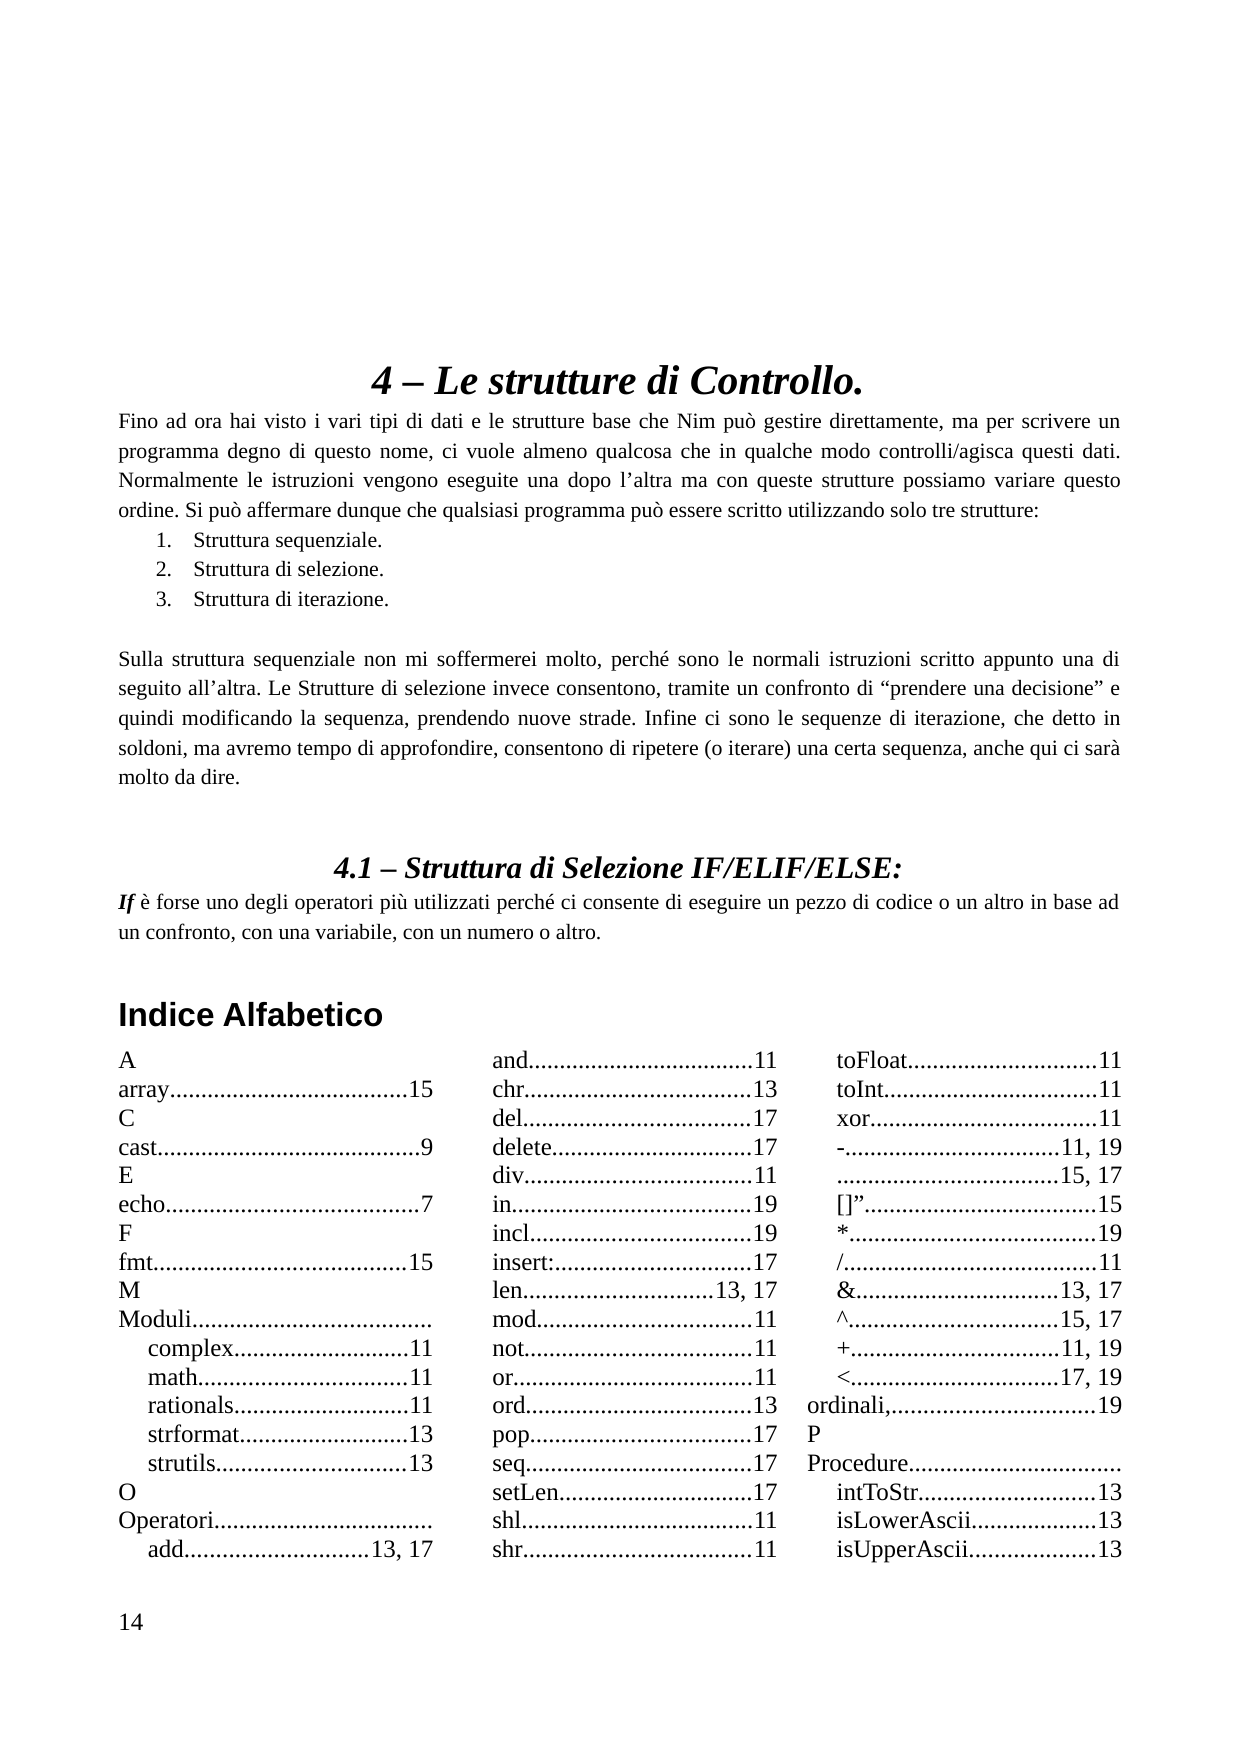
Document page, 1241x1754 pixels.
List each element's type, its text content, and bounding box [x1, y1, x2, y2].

text / 11 [836, 1247, 1122, 1276]
text + 11, 19 [836, 1333, 1122, 1362]
text O [118, 1477, 433, 1506]
text add 13, 17 [148, 1534, 433, 1563]
text P [807, 1419, 1122, 1448]
text cast 9 [118, 1132, 433, 1161]
text shl 11 [492, 1506, 777, 1534]
text toInt 11 [836, 1074, 1122, 1103]
text ^ 15, 17 [836, 1304, 1122, 1333]
text not 11 [492, 1333, 777, 1362]
text and 11 [492, 1046, 777, 1074]
text If è forse uno degli operatori più utilizzati perché ci consente di eseguire un pezzo di codice o un altro in base ad un confronto, con una variabile, con un numero o altro. [118, 885, 1122, 944]
text A [118, 1046, 433, 1074]
text toFloat 11 [836, 1046, 1122, 1074]
text setLen 17 [492, 1477, 777, 1506]
text ordinali, 19 [807, 1391, 1122, 1419]
text len 13, 17 [492, 1276, 777, 1304]
subtitle Indice Alfabetico [118, 995, 1122, 1033]
text rationals 11 [148, 1391, 433, 1419]
text shr 11 [492, 1534, 777, 1563]
text chr 13 [492, 1074, 777, 1103]
text ord 13 [492, 1391, 777, 1419]
text 4.1 – Struttura di Selezione IF/ELIF/ELSE: [118, 849, 1122, 885]
text insert: 17 [492, 1247, 777, 1276]
text - 11, 19 [836, 1132, 1122, 1161]
text Fino ad ora hai visto i vari tipi di dati e le strutture base che Nim può gestire direttamente, ma per scrivere un programma degno di questo nome, ci vuole almeno qualcosa che in qualche modo controlli/agisca questi dati. Normalmente le istruzioni vengono eseguite una dopo l’altra ma con queste strutture possiamo variare questo ordine. Si può affermare dunque che qualsiasi programma può essere scritto utilizzando solo tre strutture: [118, 403, 1122, 522]
text array 15 [118, 1074, 433, 1103]
list Struttura di selezione. [156, 552, 1122, 582]
text < 17, 19 [836, 1362, 1122, 1391]
text 4 – Le strutture di Controllo. [118, 356, 1122, 403]
text E [118, 1161, 433, 1189]
text .. 15, 17 [836, 1161, 1122, 1189]
list Struttura sequenziale. [156, 522, 1122, 552]
text pop 17 [492, 1419, 777, 1448]
text complex 11 [148, 1333, 433, 1362]
text strformat 13 [148, 1419, 433, 1448]
text Moduli [118, 1304, 433, 1333]
text Procedure [807, 1448, 1122, 1477]
text in 19 [492, 1189, 777, 1218]
text & 13, 17 [836, 1276, 1122, 1304]
text mod 11 [492, 1304, 777, 1333]
text strutils 13 [148, 1448, 433, 1477]
list Struttura di iterazione. [156, 582, 1122, 611]
text incl 19 [492, 1218, 777, 1247]
text * 19 [836, 1218, 1122, 1247]
text fmt 15 [118, 1247, 433, 1276]
text seq 17 [492, 1448, 777, 1477]
text math 11 [148, 1362, 433, 1391]
text intToStr 13 [836, 1477, 1122, 1506]
text isLowerAscii. 13 [836, 1506, 1122, 1534]
text isUpperAscii 13 [836, 1534, 1122, 1563]
text delete 17 [492, 1132, 777, 1161]
text []” 15 [836, 1189, 1122, 1218]
text Operatori [118, 1506, 433, 1534]
text echo 7 [118, 1189, 433, 1218]
text xor 11 [836, 1103, 1122, 1132]
text del 17 [492, 1103, 777, 1132]
text C [118, 1103, 433, 1132]
text Sulla struttura sequenziale non mi soffermerei molto, perché sono le normali istruzioni scritto appunto una di seguito all’altra. Le Strutture di selezione invece consentono, tramite un confronto di “prendere una decisione” e quindi modificando la sequenza, prendendo nuove strade. Infine ci sono le sequenze di iterazione, che detto in soldoni, ma avremo tempo di approfondire, consentono di ripetere (o iterare) una certa sequenza, anche qui ci sarà molto da dire. [118, 641, 1122, 789]
text M [118, 1276, 433, 1304]
text div 11 [492, 1161, 777, 1189]
text F [118, 1218, 433, 1247]
text or 11 [492, 1362, 777, 1391]
